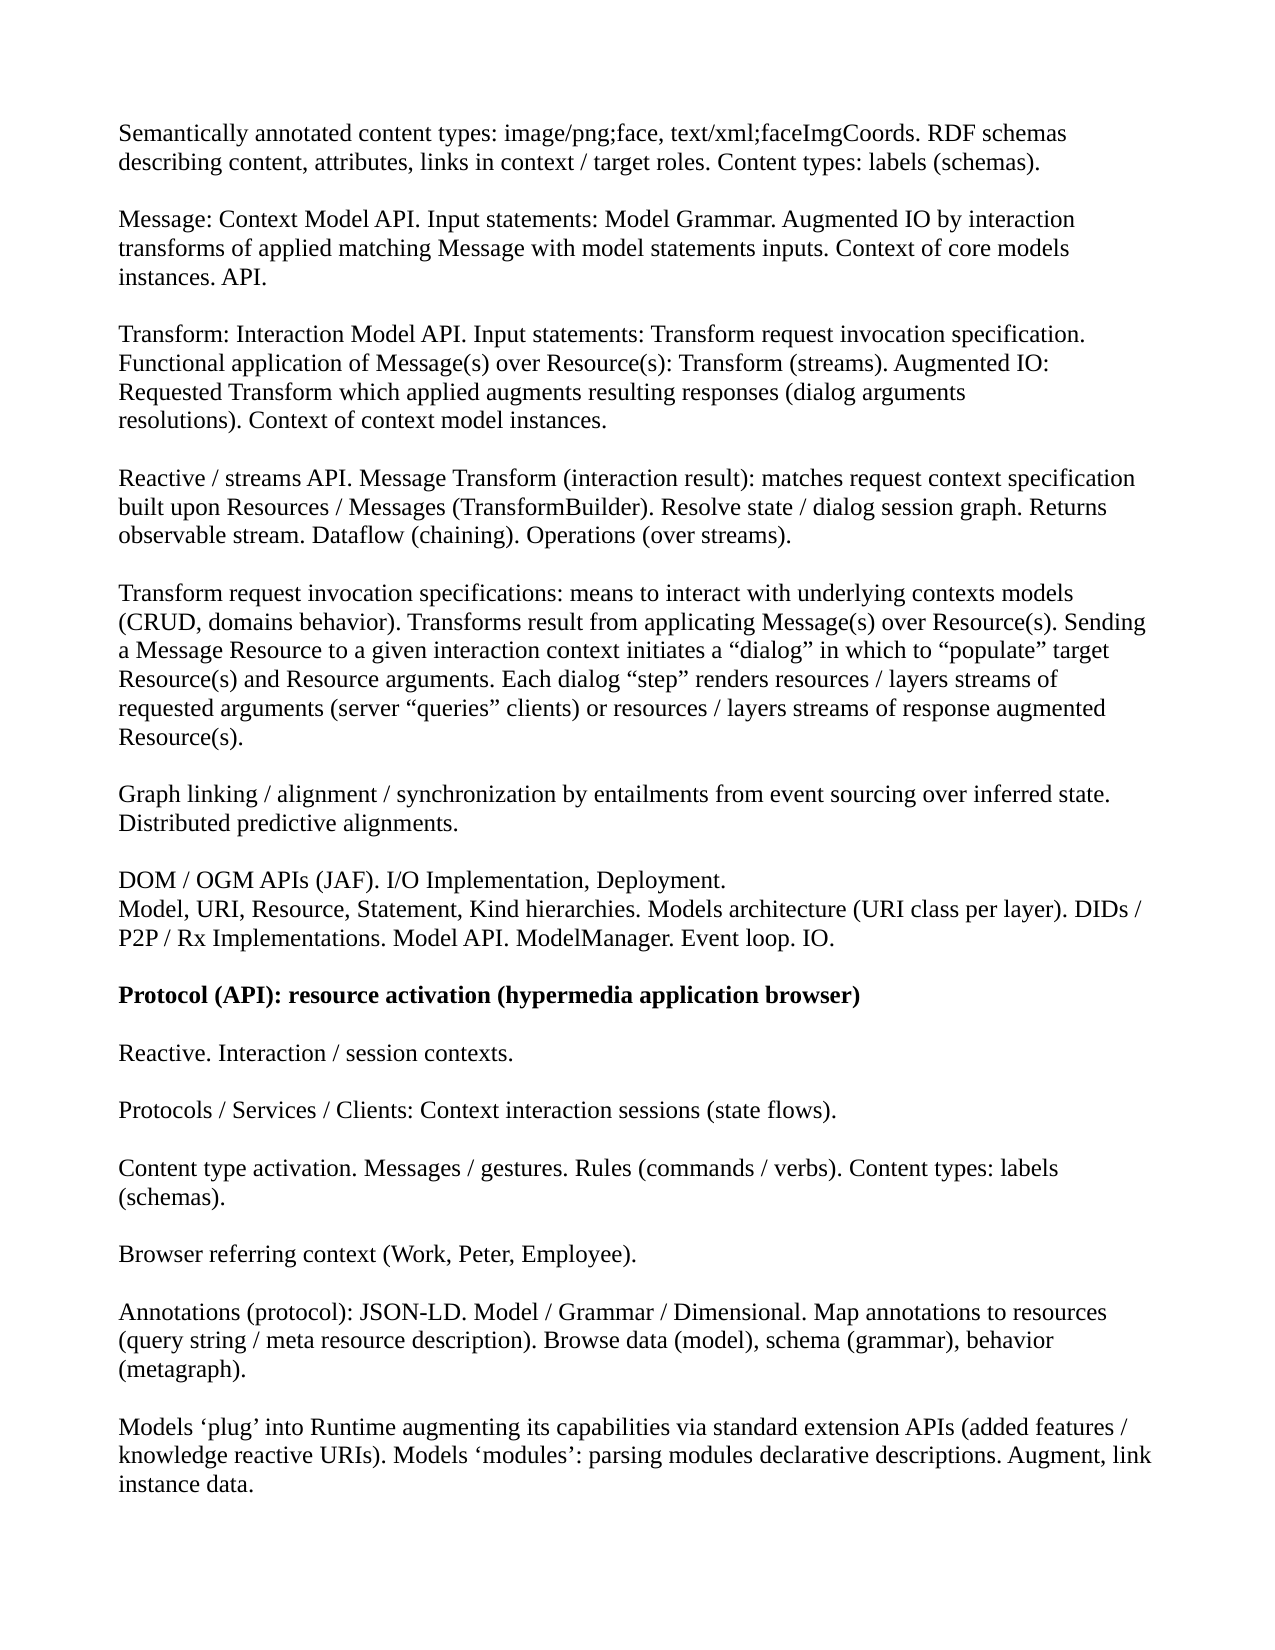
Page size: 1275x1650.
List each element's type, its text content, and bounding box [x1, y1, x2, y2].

text Semantically annotated content types: image/png;face, text/xml;faceImgCoords. RDF schemas describing content, attributes, links in context / target roles. Content types: labels (schemas). [118, 118, 1157, 176]
text Protocols / Services / Clients: Context interaction sessions (state flows). [118, 1096, 1157, 1124]
text Reactive. Interaction / session contexts. [118, 1038, 1157, 1067]
text Transform: Interaction Model API. Input statements: Transform request invocation specification. Functional application of Message(s) over Resource(s): Transform (streams). Augmented IO: Requested Transform which applied augments resulting responses (dialog arguments resolutions). Context of context model instances. [118, 319, 1157, 434]
text Transform request invocation specifications: means to interact with underlying contexts models (CRUD, domains behavior). Transforms result from applicating Message(s) over Resource(s). Sending a Message Resource to a given interaction context initiates a “dialog” in which to “populate” target Resource(s) and Resource arguments. Each dialog “step” renders resources / layers streams of requested arguments (server “queries” clients) or resources / layers streams of response augmented Resource(s). [118, 549, 1157, 751]
text Message: Context Model API. Input statements: Model Grammar. Augmented IO by interaction transforms of applied matching Message with model statements inputs. Context of core models instances. API. [118, 204, 1157, 319]
text Models ‘plug’ into Runtime augmenting its capabilities via standard extension APIs (added features / knowledge reactive URIs). Models ‘modules’: parsing modules declarative descriptions. Augment, link instance data. [118, 1383, 1157, 1498]
text Protocol (API): resource activation (hypermedia application browser) [118, 981, 1157, 1009]
text Graph linking / alignment / synchronization by entailments from event sourcing over inferred state. Distributed predictive alignments. [118, 779, 1157, 837]
text Content type activation. Messages / gestures. Rules (commands / verbs). Content types: labels (schemas). [118, 1124, 1157, 1211]
text Reactive / streams API. Message Transform (interaction result): matches request context specification built upon Resources / Messages (TransformBuilder). Resolve state / dialog session graph. Returns observable stream. Dataflow (chaining). Operations (over streams). [118, 463, 1157, 549]
text Browser referring context (Work, Peter, Employee). [118, 1211, 1157, 1268]
text DOM / OGM APIs (JAF). I/O Implementation, Deployment. Model, URI, Resource, Statement, Kind hierarchies. Models architecture (URI class per layer). DIDs / P2P / Rx Implementations. Model API. ModelManager. Event loop. IO. [118, 837, 1157, 952]
text Annotations (protocol): JSON-LD. Model / Grammar / Dimensional. Map annotations to resources (query string / meta resource description). Browse data (model), schema (grammar), behavior (metagraph). [118, 1297, 1157, 1383]
